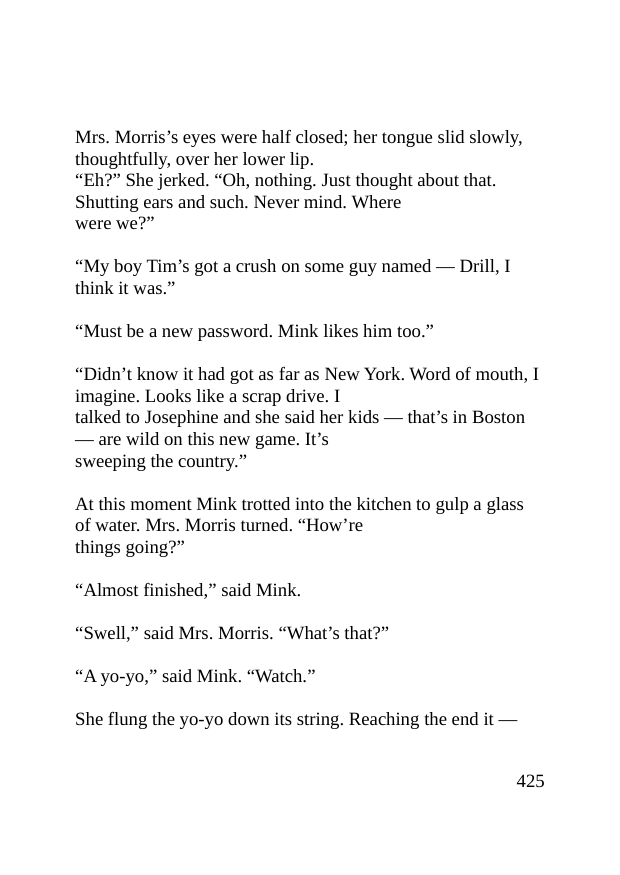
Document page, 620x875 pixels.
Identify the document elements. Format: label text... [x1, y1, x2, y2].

text Mrs. Morris’s eyes were half closed; her tongue slid slowly, thoughtfully, over her lower lip. “Eh?” She jerked. “Oh, nothing. Just thought about that. Shutting ears and such. Never mind. Where were we?” “My boy Tim’s got a crush on some guy named — Drill, I think it was.” “Must be a new password. Mink likes him too.” “Didn’t know it had got as far as New York. Word of mouth, I imagine. Looks like a scrap drive. I talked to Josephine and she said her kids — that’s in Boston — are wild on this new game. It’s sweeping the country.” At this moment Mink trotted into the kitchen to gulp a glass of water. Mrs. Morris turned. “How’re things going?” “Almost finished,” said Mink. “Swell,” said Mrs. Morris. “What’s that?” “A yo-yo,” said Mink. “Watch.” She flung the yo-yo down its string. Reaching the end it — [75, 126, 544, 730]
